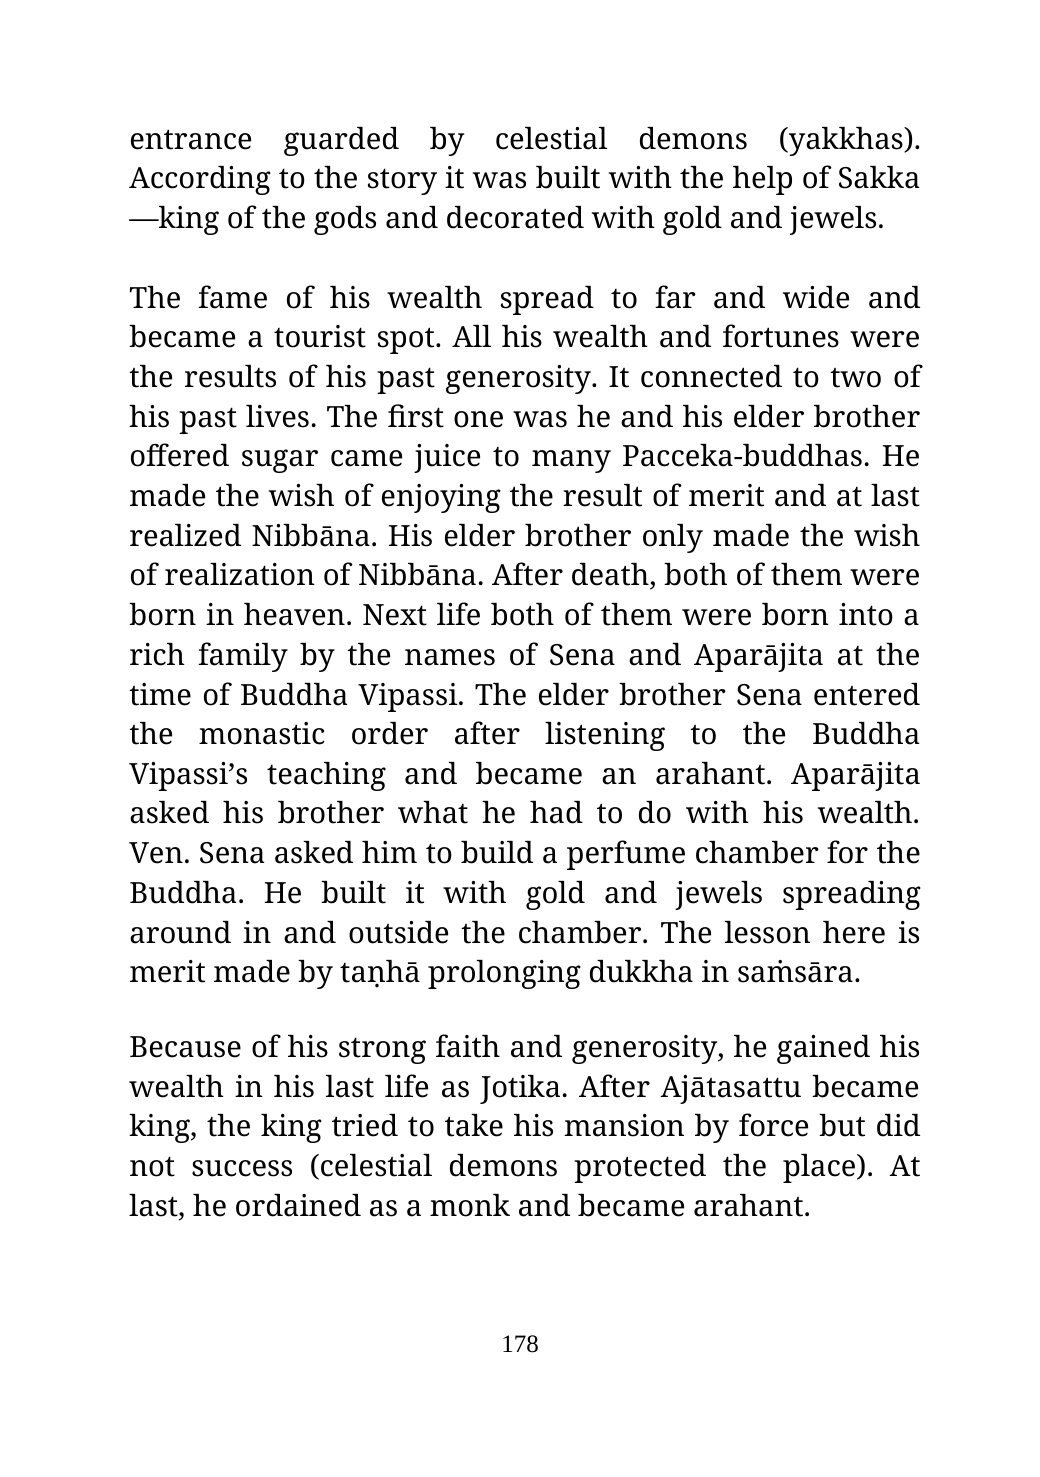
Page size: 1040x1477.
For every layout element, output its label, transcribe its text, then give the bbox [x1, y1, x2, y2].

text The fame of his wealth spread to far and wide and became a tourist spot. All his wealth and fortunes were the results of his past generosity. It connected to two of his past lives. The first one was he and his elder brother offered sugar came juice to many Pacceka-buddhas. He made the wish of enjoying the result of merit and at last realized Nibbāna. His elder brother only made the wish of realization of Nibbāna. After death, both of them were born in heaven. Next life both of them were born into a rich family by the names of Sena and Aparājita at the time of Buddha Vipassi. The elder brother Sena entered the monastic order after listening to the Buddha Vipassi’s teaching and became an arahant. Aparājita asked his brother what he had to do with his wealth. Ven. Sena asked him to build a perfume chamber for the Buddha. He built it with gold and jewels spreading around in and outside the chamber. The lesson here is merit made by taṇhā prolonging dukkha in saṁsāra. [129, 277, 922, 991]
list entrance guarded by celestial demons (yakkhas). According to the story it was built with the help of Sakka—king of the gods and decorated with gold and jewels. [129, 118, 922, 237]
text Because of his strong faith and generosity, he gained his wealth in his last life as Jotika. After Ajātasattu became king, the king tried to take his mansion by force but did not success (celestial demons protected the place). At last, he ordained as a monk and became arahant. [129, 1026, 922, 1225]
